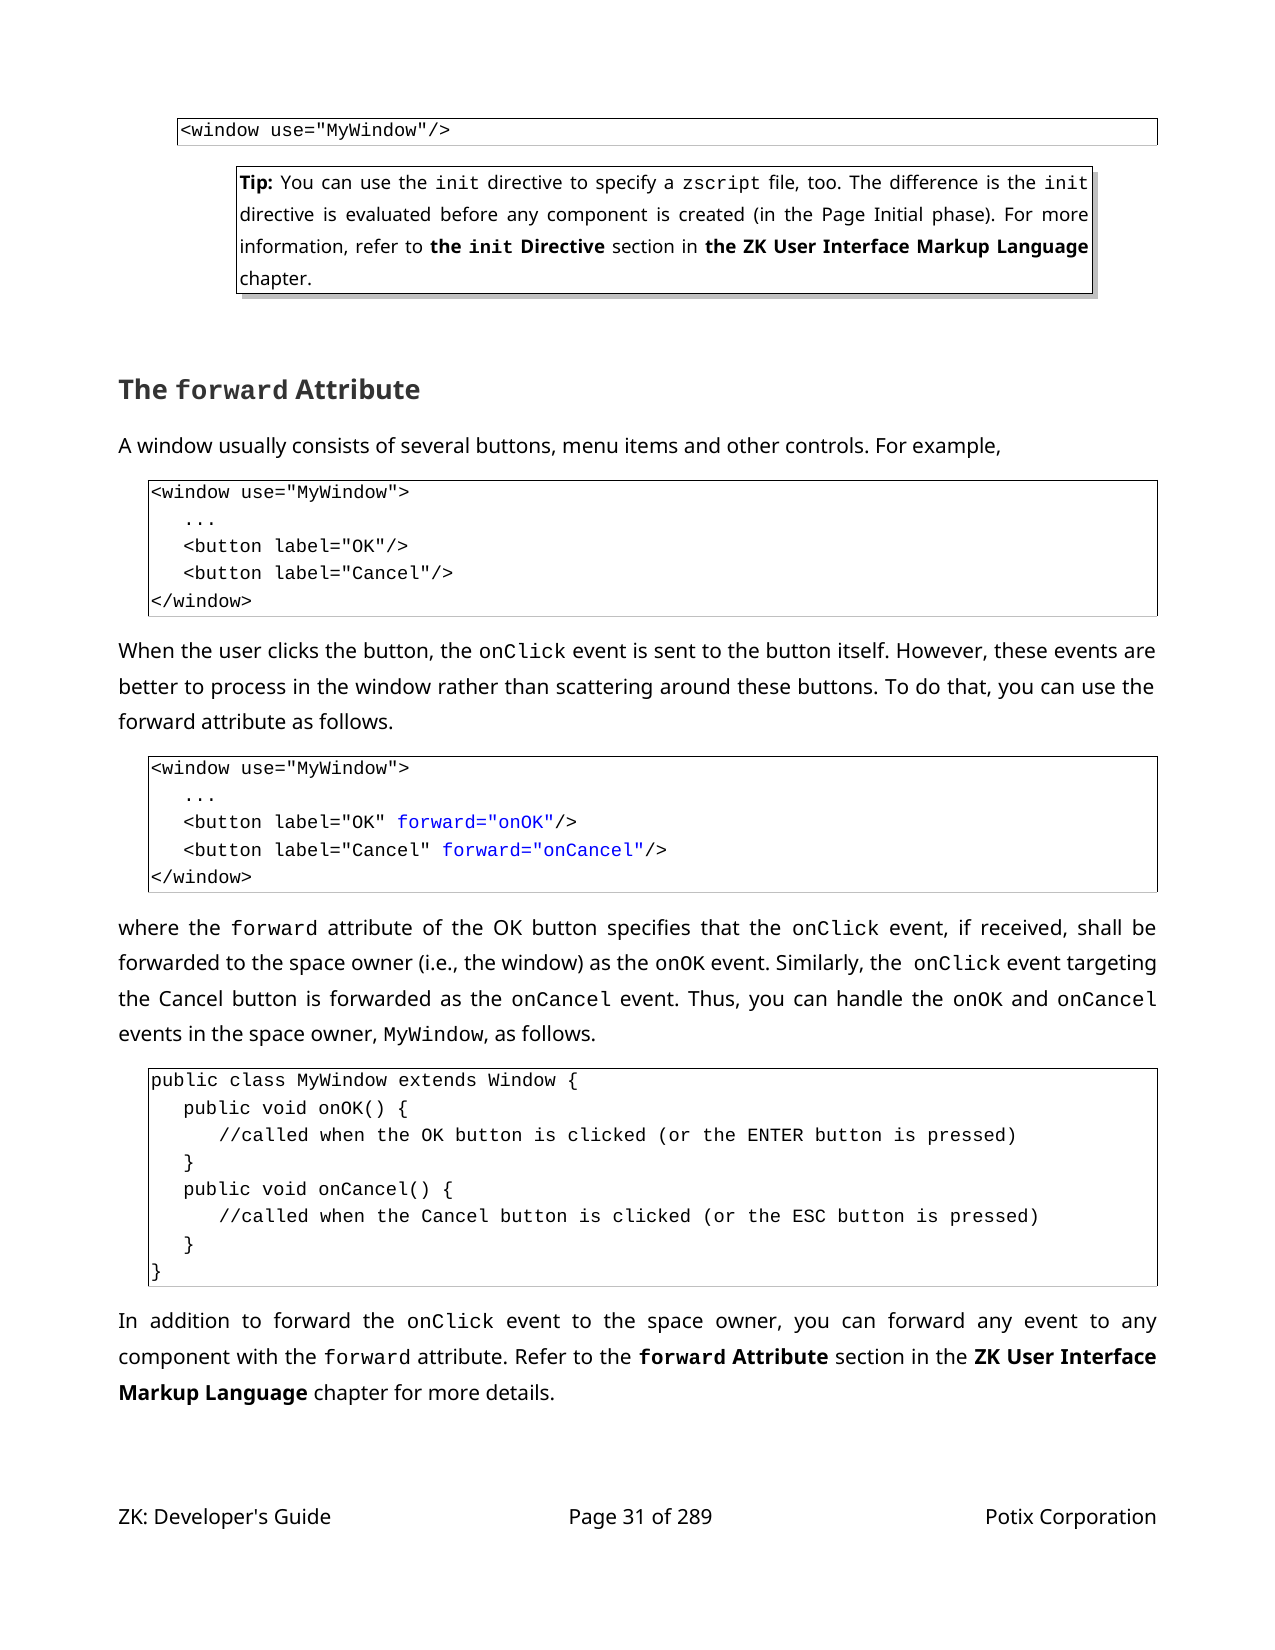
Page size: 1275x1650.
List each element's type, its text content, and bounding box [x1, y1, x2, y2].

text Tip: You can use the init directive to specify a zscript file, too. The difference is the init directive is evaluated before any component is created (in the Page Initial phase). For more information, refer to the init Directive section in the ZK User Interface Markup Language chapter. [237, 167, 1092, 293]
text <window use="MyWindow"> [149, 481, 1157, 504]
text public class MyWindow extends Window { [149, 1069, 1157, 1093]
text where the forward attribute of the OK button specifies that the onClick event, if received, shall be forwarded to the space owner (i.e., the window) as the onOK event. Similarly, the onClick event targeting the Cancel button is forwarded as the onCancel event. Thus, you can handle the onOK and onCancel events in the space owner, MyWindow, as follows. [118, 913, 1157, 1048]
text //called when the Cancel button is clicked (or the ESC button is pressed) [149, 1204, 1157, 1228]
text public void onOK() { [149, 1096, 1157, 1120]
text <button label="Cancel" forward="onCancel"/> [149, 837, 1157, 862]
text <button label="Cancel"/> [149, 561, 1157, 586]
text In addition to forward the onClick event to the space owner, you can forward any event to any component with the forward attribute. Refer to the forward Attribute section in the ZK User Interface Markup Language chapter for more details. [118, 1307, 1157, 1406]
text </window> [149, 588, 1157, 616]
text } [149, 1231, 1157, 1256]
text A window usually consists of several buttons, menu items and other controls. For example, [118, 431, 1157, 459]
text <window use="MyWindow"/> [178, 119, 1157, 145]
text <window use="MyWindow"> [149, 757, 1157, 780]
text <button label="OK"/> [149, 534, 1157, 558]
text } [149, 1150, 1157, 1174]
subtitle The forward Attribute [118, 370, 1157, 407]
text <button label="OK" forward="onOK"/> [149, 810, 1157, 834]
text When the user clicks the button, the onClick event is sent to the button itself. However, these events are better to process in the window rather than scattering around these buttons. To do that, you can use the forward attribute as follows. [118, 636, 1157, 735]
text ... [149, 783, 1157, 807]
text public void onCancel() { [149, 1177, 1157, 1201]
text </window> [149, 865, 1157, 892]
text } [149, 1259, 1157, 1286]
text ... [149, 507, 1157, 531]
text //called when the OK button is clicked (or the ENTER button is pressed) [149, 1123, 1157, 1147]
